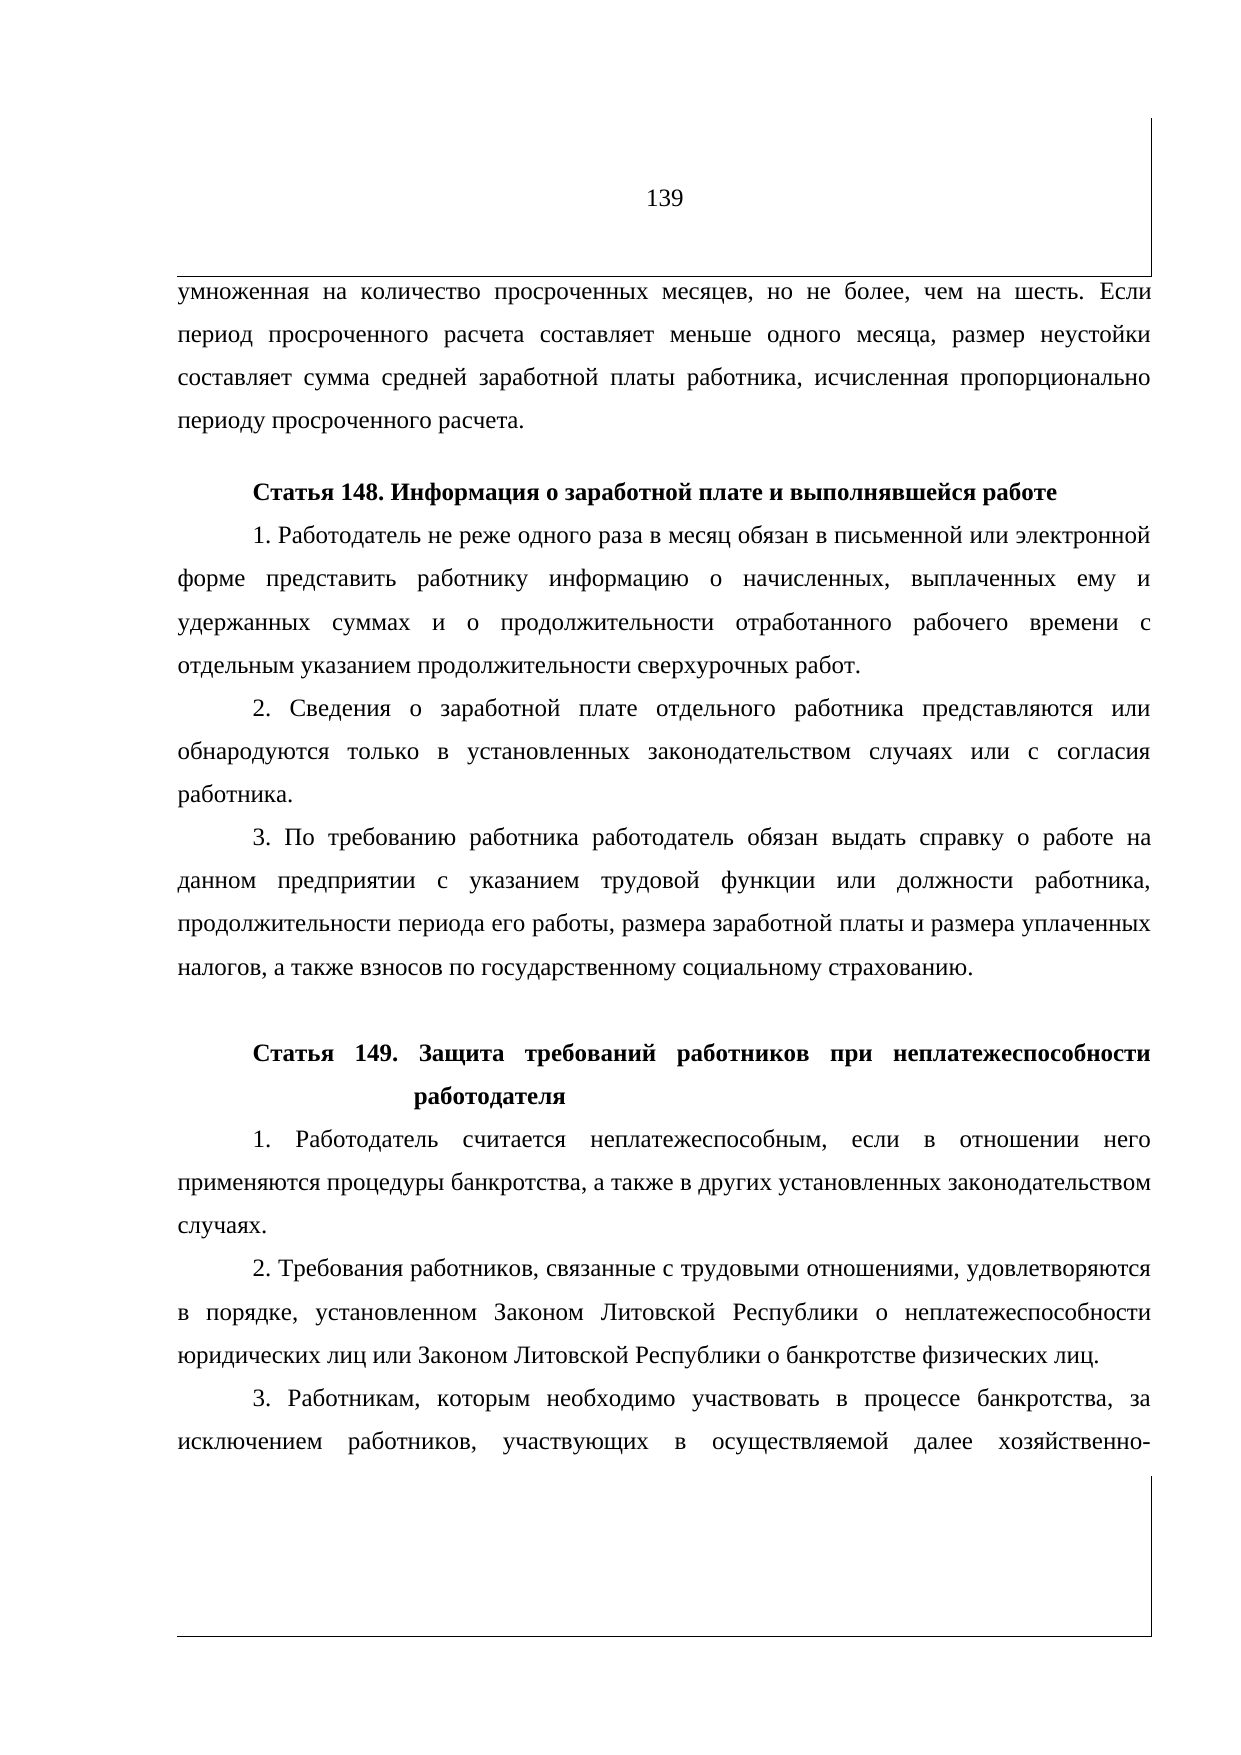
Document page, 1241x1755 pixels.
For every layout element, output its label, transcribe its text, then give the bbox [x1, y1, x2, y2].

text Статья 149. Защита требований работников при неплатежеспособности работодателя [252, 1038, 1152, 1110]
text 3. Работникам, которым необходимо участвовать в процессе банкротства, за исключением работников, участвующих в осуществляемой далее хозяйственно- [177, 1383, 1152, 1455]
text Статья 148. Информация о заработной плате и выполнявшейся работе [177, 477, 1152, 506]
text 2. Требования работников, связанные с трудовыми отношениями, удовлетворяются в порядке, установленном Законом Литовской Республики о неплатежеспособности юридических лиц или Законом Литовской Республики о банкротстве физических лиц. [177, 1253, 1152, 1368]
text 2. Сведения о заработной плате отдельного работника представляются или обнародуются только в установленных законодательством случаях или с согласия работника. [177, 693, 1152, 808]
text 1. Работодатель считается неплатежеспособным, если в отношении него применяются процедуры банкротства, а также в других установленных законодательством случаях. [177, 1124, 1152, 1239]
text 1. Работодатель не реже одного раза в месяц обязан в письменной или электронной форме представить работнику информацию о начисленных, выплаченных ему и удержанных суммах и о продолжительности отработанного рабочего времени с отдельным указанием продолжительности сверхурочных работ. [177, 520, 1152, 678]
text умноженная на количество просроченных месяцев, но не более, чем на шесть. Если период просроченного расчета составляет меньше одного месяца, размер неустойки составляет сумма средней заработной платы работника, исчисленная пропорционально периоду просроченного расчета. [177, 276, 1152, 434]
text 3. По требованию работника работодатель обязан выдать справку о работе на данном предприятии с указанием трудовой функции или должности работника, продолжительности периода его работы, размера заработной платы и размера уплаченных налогов, а также взносов по государственному социальному страхованию. [177, 822, 1152, 980]
